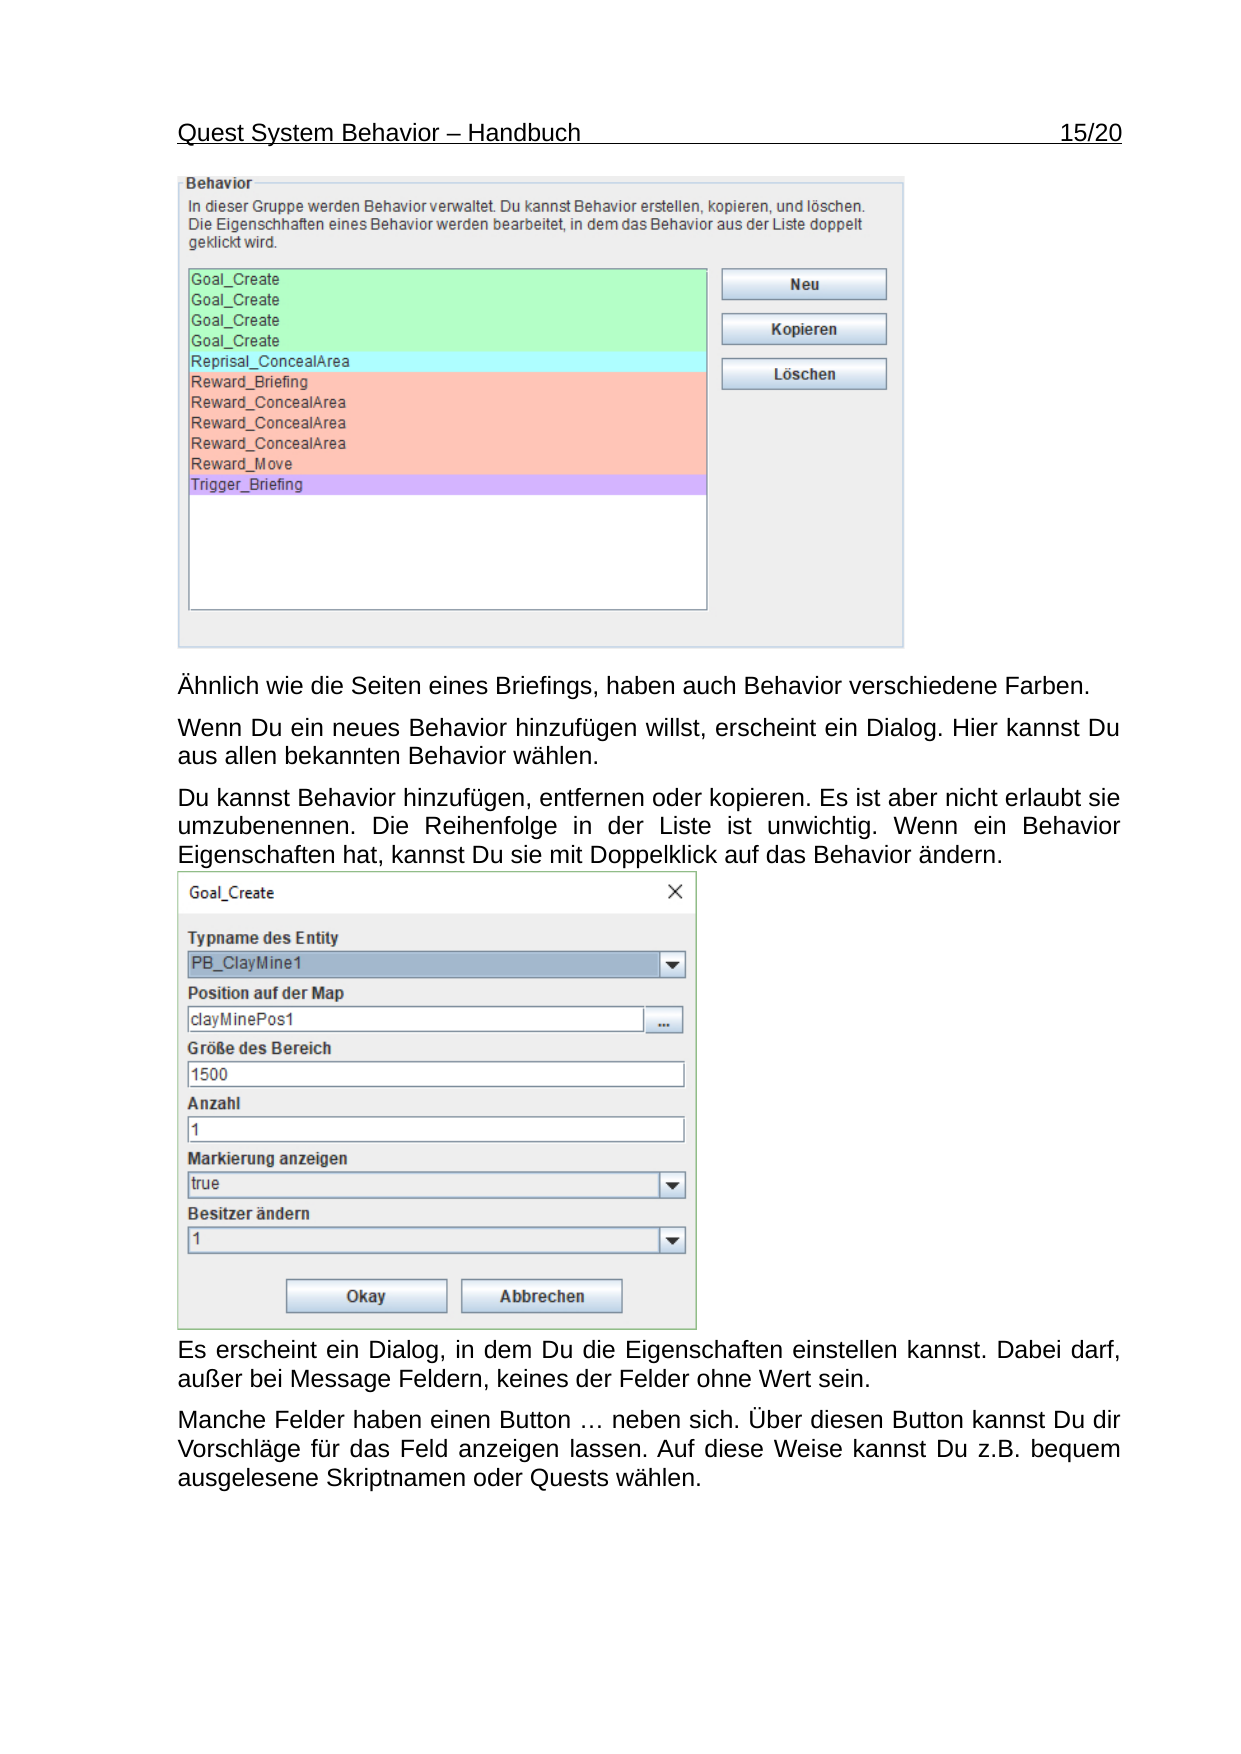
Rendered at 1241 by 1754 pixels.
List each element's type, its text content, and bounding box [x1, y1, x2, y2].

text Ähnlich wie die Seiten eines Briefings, haben auch Behavior verschiedene Farben. [177, 671, 1122, 700]
text Du kannst Behavior hinzufügen, entfernen oder kopieren. Es ist aber nicht erlaubt sie umzubenennen. Die Reihenfolge in der Liste ist unwichtig. Wenn ein Behavior Eigenschaften hat, kannst Du sie mit Doppelklick auf das Behavior ändern. [177, 783, 1122, 869]
picture [177, 176, 905, 649]
text Wenn Du ein neues Behavior hinzufügen willst, erscheint ein Dialog. Hier kannst Du aus allen bekannten Behavior wählen. [177, 713, 1122, 770]
text Es erscheint ein Dialog, in dem Du die Eigenschaften einstellen kannst. Dabei darf, außer bei Message Feldern, keines der Felder ohne Wert sein. [177, 1335, 1122, 1393]
text Manche Felder haben einen Button … neben sich. Über diesen Button kannst Du dir Vorschläge für das Feld anzeigen lassen. Auf diese Weise kannst Du z.B. bequem ausgelesene Skriptnamen oder Quests wählen. [177, 1405, 1122, 1491]
picture [177, 871, 697, 1330]
